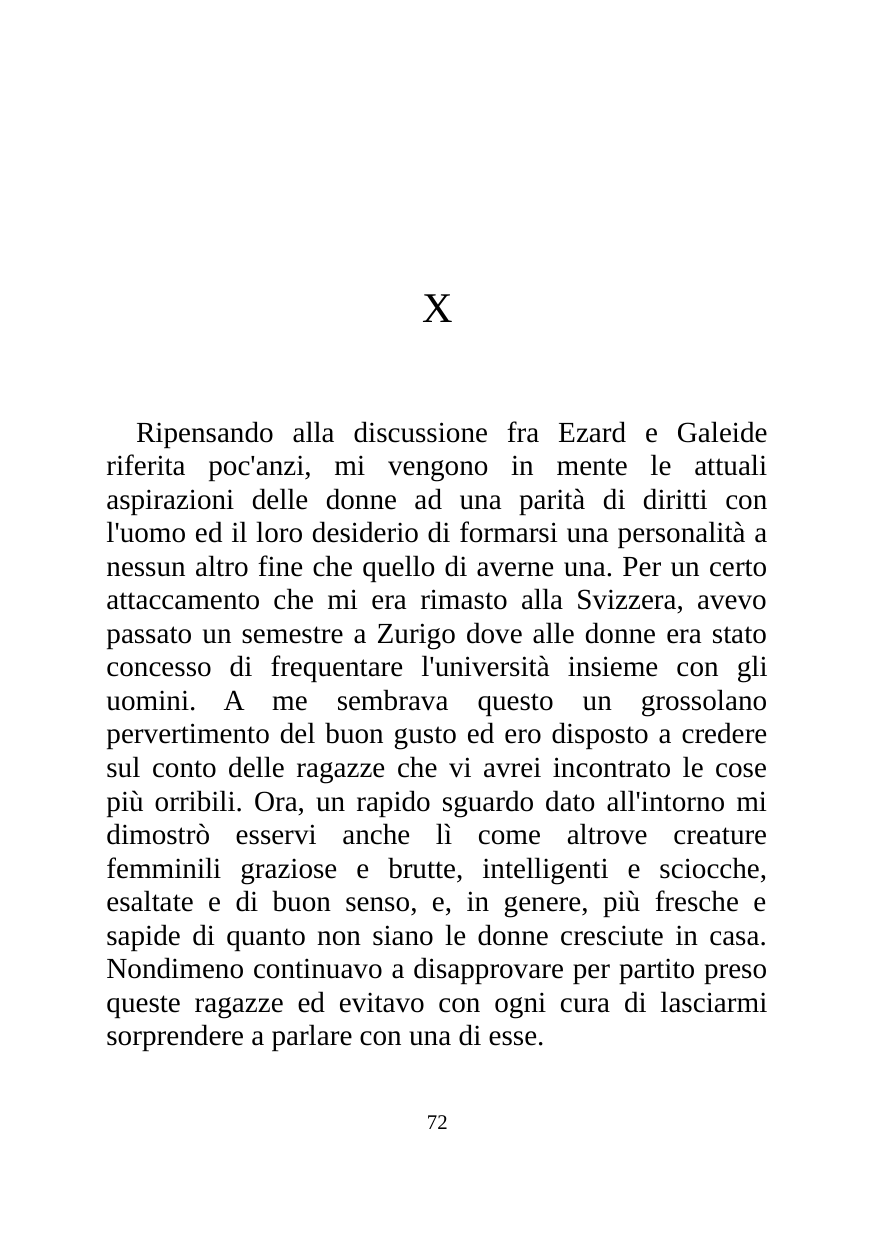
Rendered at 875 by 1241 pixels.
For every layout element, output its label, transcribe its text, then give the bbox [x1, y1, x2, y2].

subtitle X [106, 283, 768, 332]
text Ripensando alla discussione fra Ezard e Galeide riferita poc'anzi, mi vengono in mente le attuali aspirazioni delle donne ad una parità di diritti con l'uomo ed il loro desiderio di formarsi una personalità a nessun altro fine che quello di averne una. Per un certo attaccamento che mi era rimasto alla Svizzera, avevo passato un semestre a Zurigo dove alle donne era stato concesso di frequentare l'università insieme con gli uomini. A me sembrava questo un grossolano pervertimento del buon gusto ed ero disposto a credere sul conto delle ragazze che vi avrei incontrato le cose più orribili. Ora, un rapido sguardo dato all'intorno mi dimostrò esservi anche lì come altrove creature femminili graziose e brutte, intelligenti e sciocche, esaltate e di buon senso, e, in genere, più fresche e sapide di quanto non siano le donne cresciute in casa. Nondimeno continuavo a disapprovare per partito preso queste ragazze ed evitavo con ogni cura di lasciarmi sorprendere a parlare con una di esse. [106, 415, 768, 1052]
